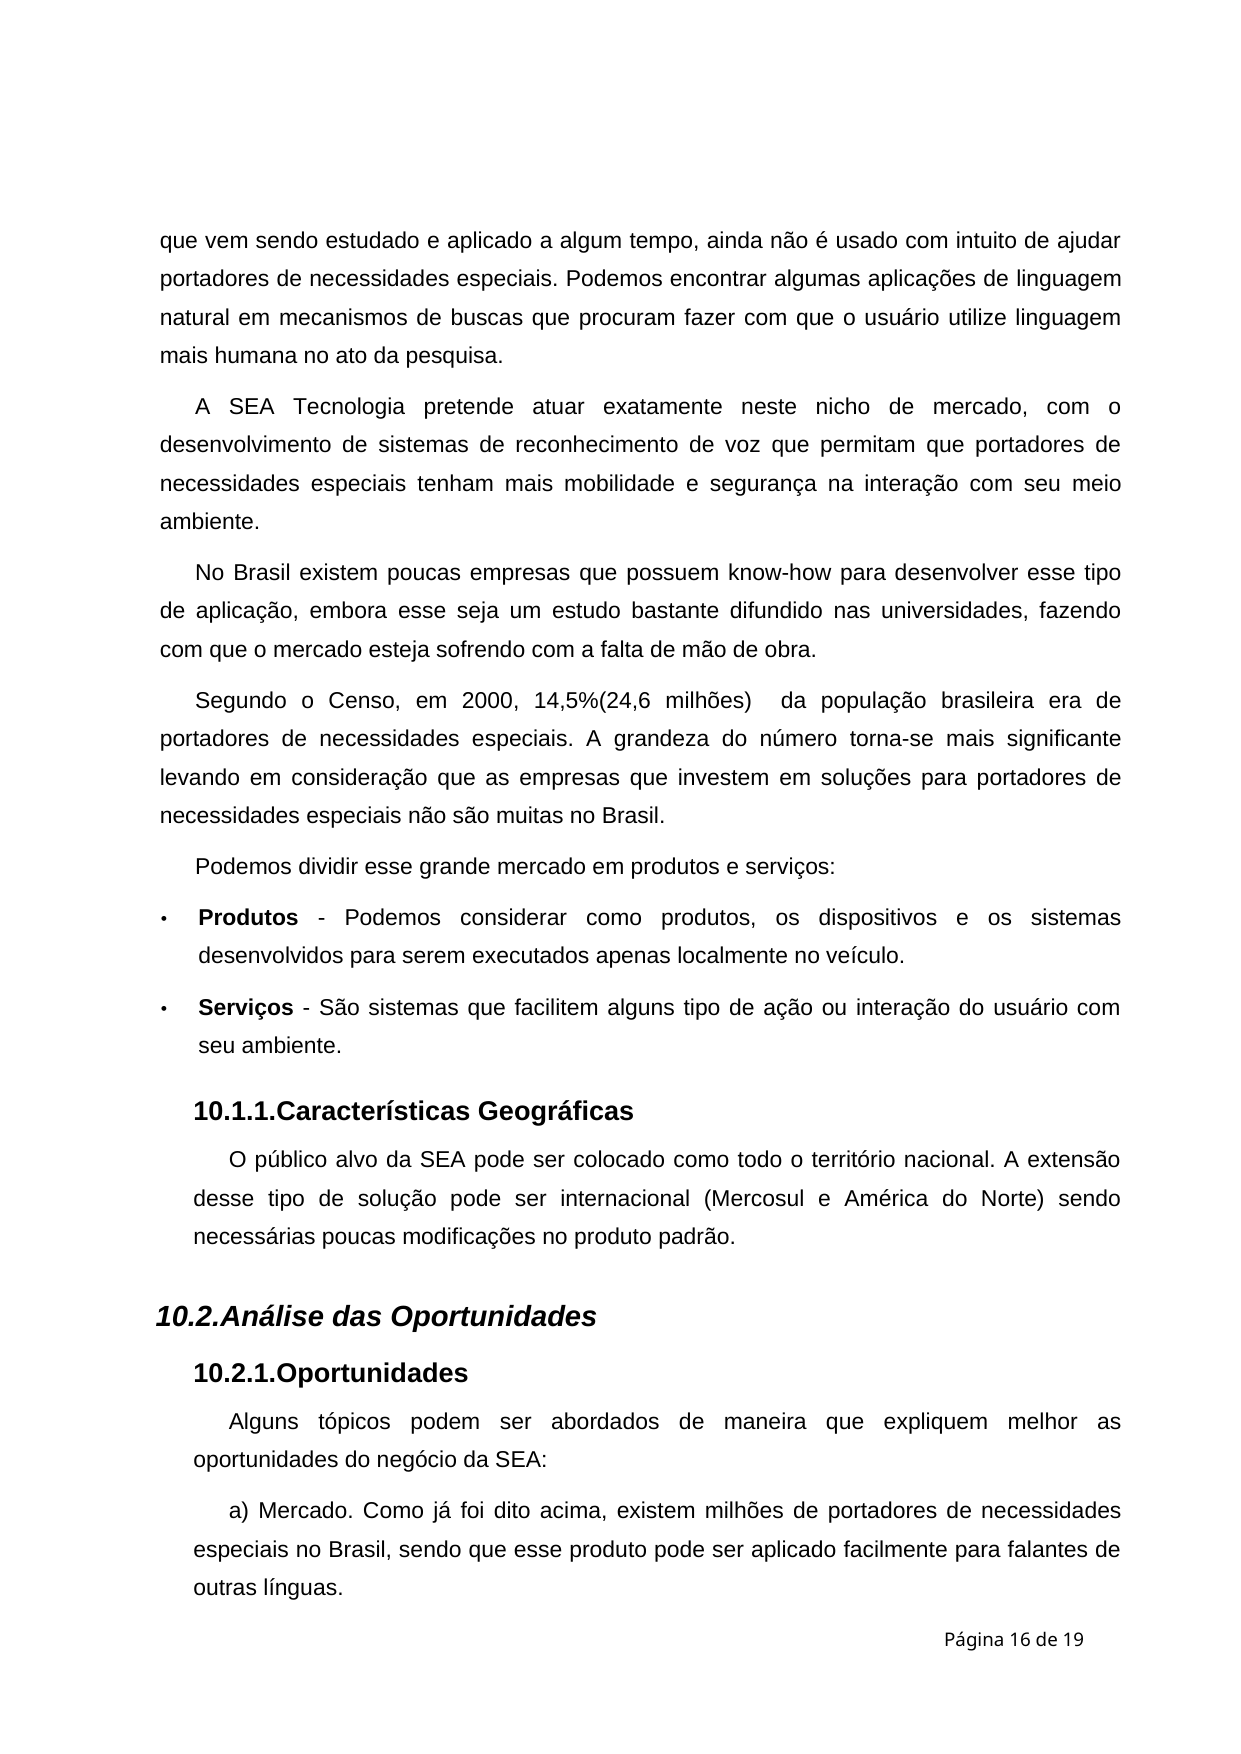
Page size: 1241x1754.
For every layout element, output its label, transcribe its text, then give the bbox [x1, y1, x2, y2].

text Segundo o Censo, em 2000, 14,5%(24,6 milhões) da população brasileira era de portadores de necessidades especiais. A grandeza do número torna-se mais significante levando em consideração que as empresas que investem em soluções para portadores de necessidades especiais não são muitas no Brasil. [159, 688, 1122, 828]
text Podemos dividir esse grande mercado em produtos e serviços: [159, 854, 1122, 879]
list Produtos - Podemos considerar como produtos, os dispositivos e os sistemas desenvolvidos para serem executados apenas localmente no veículo. [161, 905, 1122, 969]
text que vem sendo estudado e aplicado a algum tempo, ainda não é usado com intuito de ajudar portadores de necessidades especiais. Podemos encontrar algumas aplicações de linguagem natural em mecanismos de buscas que procuram fazer com que o usuário utilize linguagem mais humana no ato da pesquisa. [159, 227, 1122, 368]
text Alguns tópicos podem ser abordados de maneira que expliquem melhor as oportunidades do negócio da SEA: [193, 1409, 1122, 1473]
subtitle Características Geográficas [193, 1096, 1122, 1126]
text O público alvo da SEA pode ser colocado como todo o território nacional. A extensão desse tipo de solução pode ser internacional (Mercosul e América do Norte) sendo necessárias poucas modificações no produto padrão. [193, 1147, 1122, 1250]
text No Brasil existem poucas empresas que possuem know-how para desenvolver esse tipo de aplicação, embora esse seja um estudo bastante difundido nas universidades, fazendo com que o mercado esteja sofrendo com a falta de mão de obra. [159, 560, 1122, 662]
text a) Mercado. Como já foi dito acima, existem milhões de portadores de necessidades especiais no Brasil, sendo que esse produto pode ser aplicado facilmente para falantes de outras línguas. [193, 1498, 1122, 1601]
list Serviços - São sistemas que facilitem alguns tipo de ação ou interação do usuário com seu ambiente. [161, 994, 1122, 1058]
text A SEA Tecnologia pretende atuar exatamente neste nicho de mercado, com o desenvolvimento de sistemas de reconhecimento de voz que permitam que portadores de necessidades especiais tenham mais mobilidade e segurança na interação com seu meio ambiente. [159, 393, 1122, 534]
subtitle Análise das Oportunidades [155, 1300, 1122, 1333]
subtitle Oportunidades [193, 1358, 1122, 1388]
